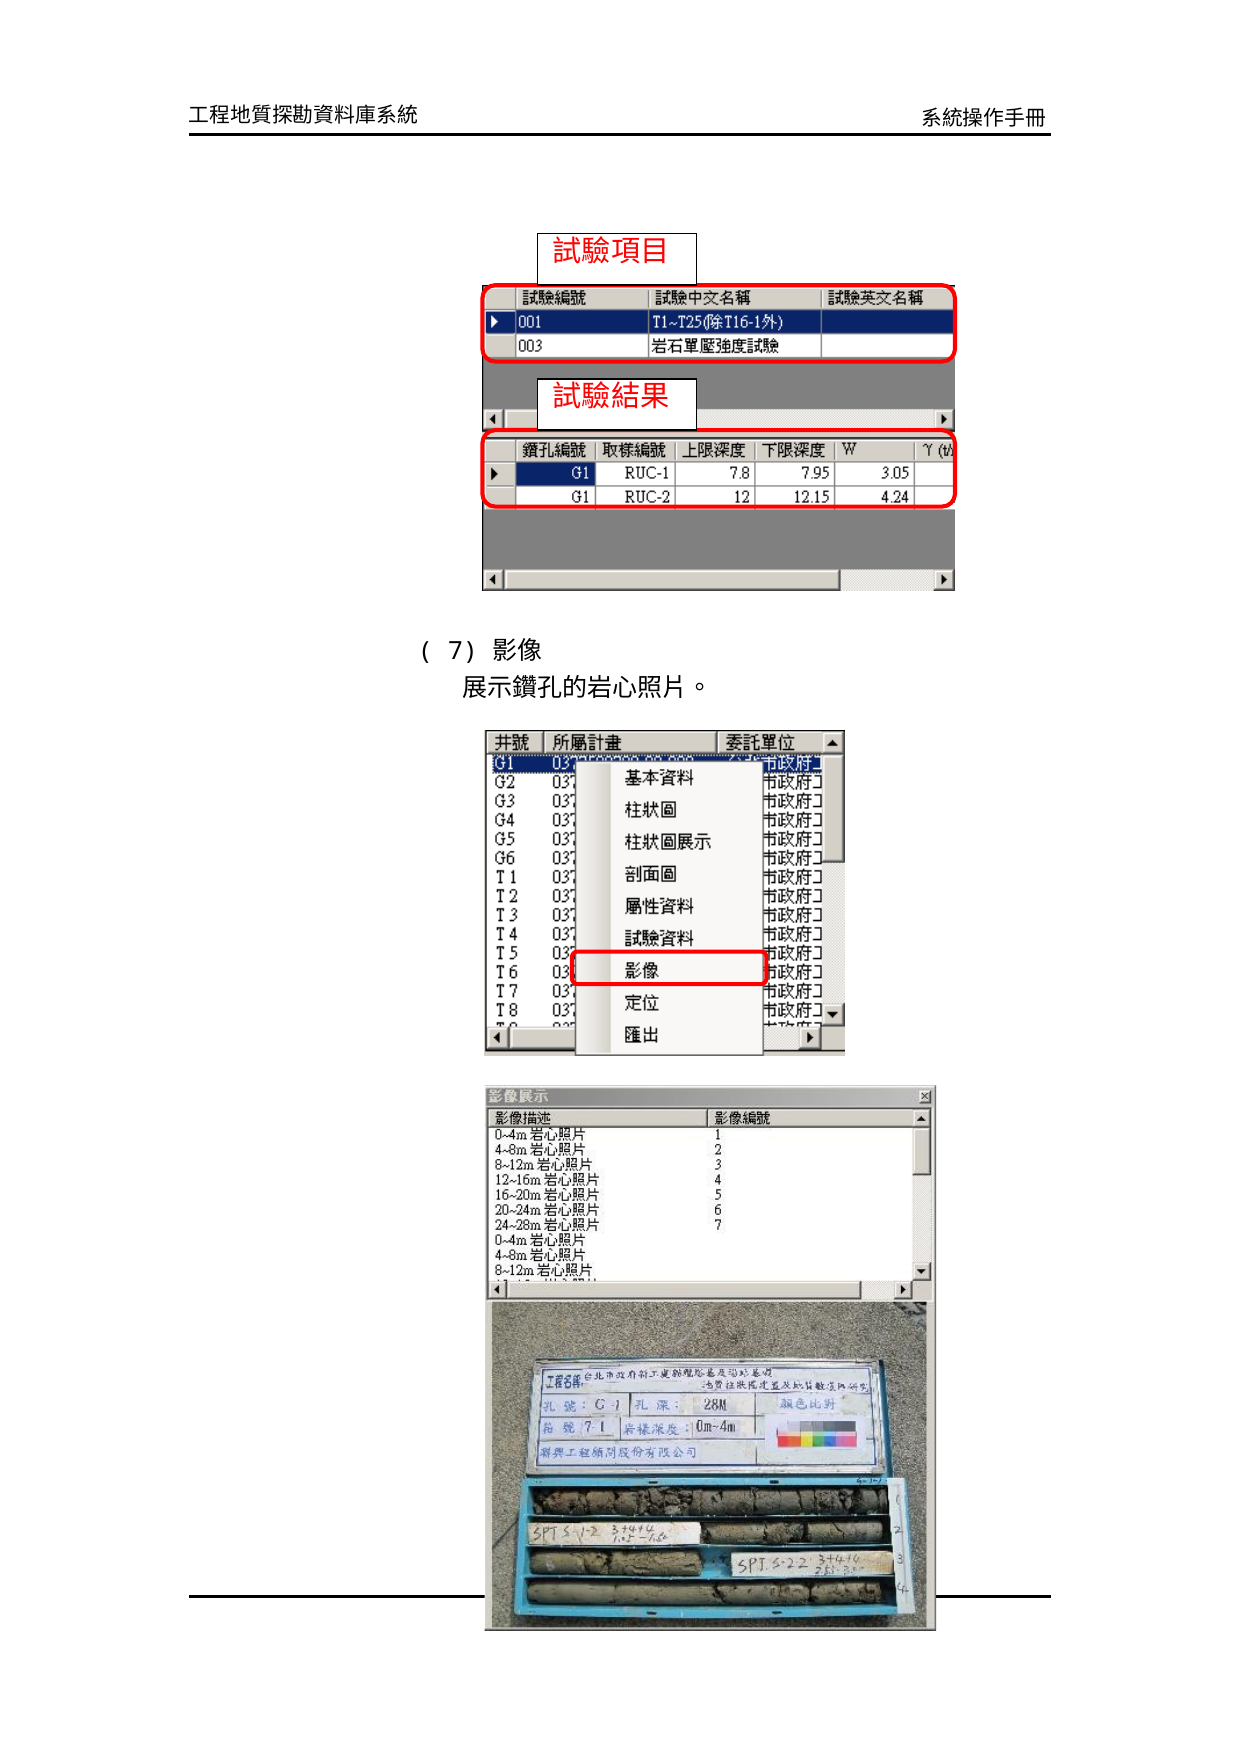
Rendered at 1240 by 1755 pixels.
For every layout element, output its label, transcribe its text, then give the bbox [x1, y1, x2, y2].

picture [485, 433, 952, 504]
picture [485, 288, 952, 359]
text ( 7) 影像 [418, 628, 1064, 667]
picture [482, 502, 955, 591]
picture [484, 1085, 937, 1631]
picture [482, 357, 955, 435]
picture [484, 730, 845, 1056]
text 展示鑽孔的岩心照片。 [462, 667, 1064, 704]
